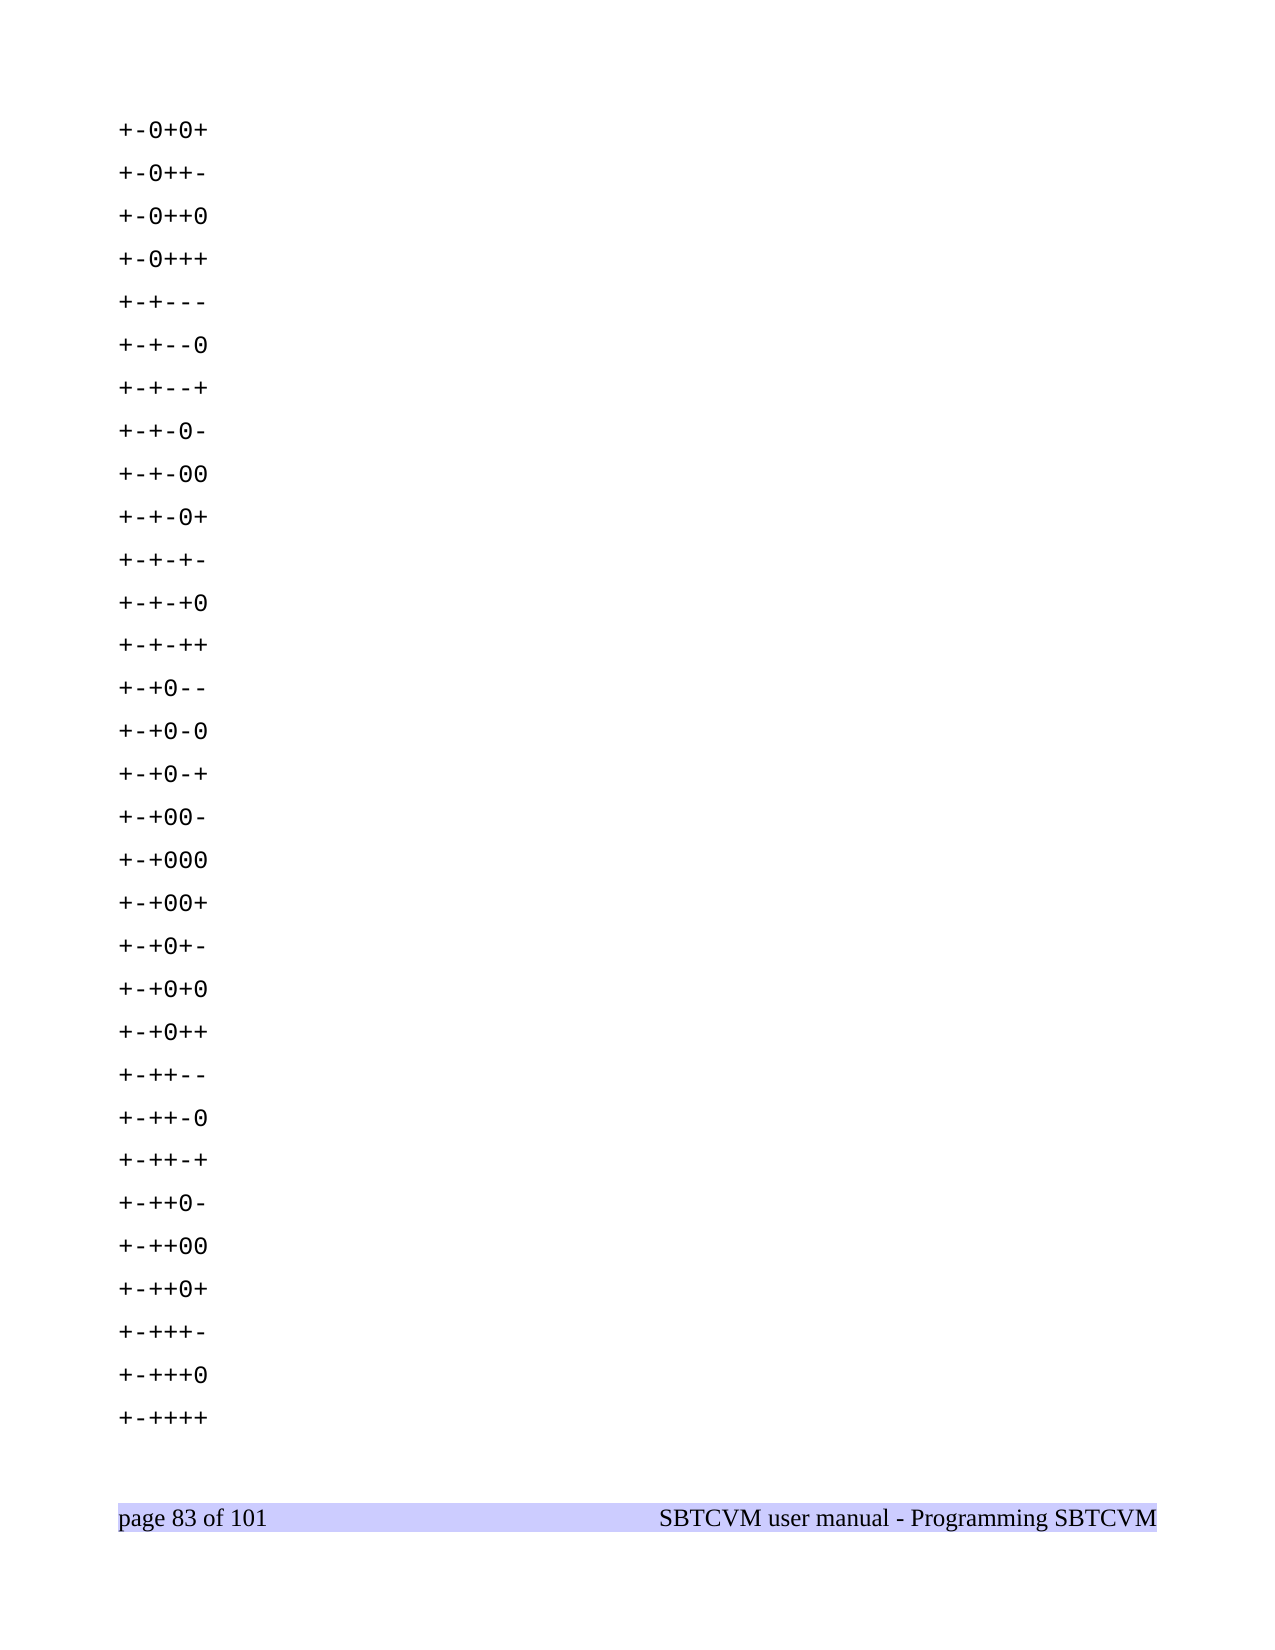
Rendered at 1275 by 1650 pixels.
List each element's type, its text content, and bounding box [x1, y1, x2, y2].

text +-+--+ [118, 376, 1157, 404]
text +-0++- [118, 161, 1157, 189]
text +-+++0 [118, 1363, 1157, 1391]
text +-+-++ [118, 633, 1157, 661]
text +-0+0+ [118, 118, 1157, 146]
text +-++-- [118, 1062, 1157, 1091]
text +-+00+ [118, 891, 1157, 919]
text +-+0-+ [118, 762, 1157, 790]
text +-+-+0 [118, 590, 1157, 618]
text +-++-0 [118, 1105, 1157, 1133]
text +-0+++ [118, 247, 1157, 275]
text +-++0+ [118, 1277, 1157, 1305]
text +-++-+ [118, 1148, 1157, 1176]
text +-++00 [118, 1234, 1157, 1262]
text +-++++ [118, 1406, 1157, 1434]
text +-+00- [118, 805, 1157, 833]
text +-++0- [118, 1191, 1157, 1219]
text +-+0+0 [118, 976, 1157, 1005]
text +-+0-- [118, 676, 1157, 704]
text +-0++0 [118, 204, 1157, 232]
text +-+--- [118, 290, 1157, 318]
text +-+0++ [118, 1019, 1157, 1048]
text +-+000 [118, 848, 1157, 876]
text +-+0+- [118, 933, 1157, 962]
text +-+0-0 [118, 719, 1157, 747]
text +-+-0- [118, 418, 1157, 447]
text +-+++- [118, 1320, 1157, 1348]
text +-+-0+ [118, 504, 1157, 533]
text +-+--0 [118, 333, 1157, 361]
text +-+-00 [118, 461, 1157, 490]
text +-+-+- [118, 547, 1157, 576]
